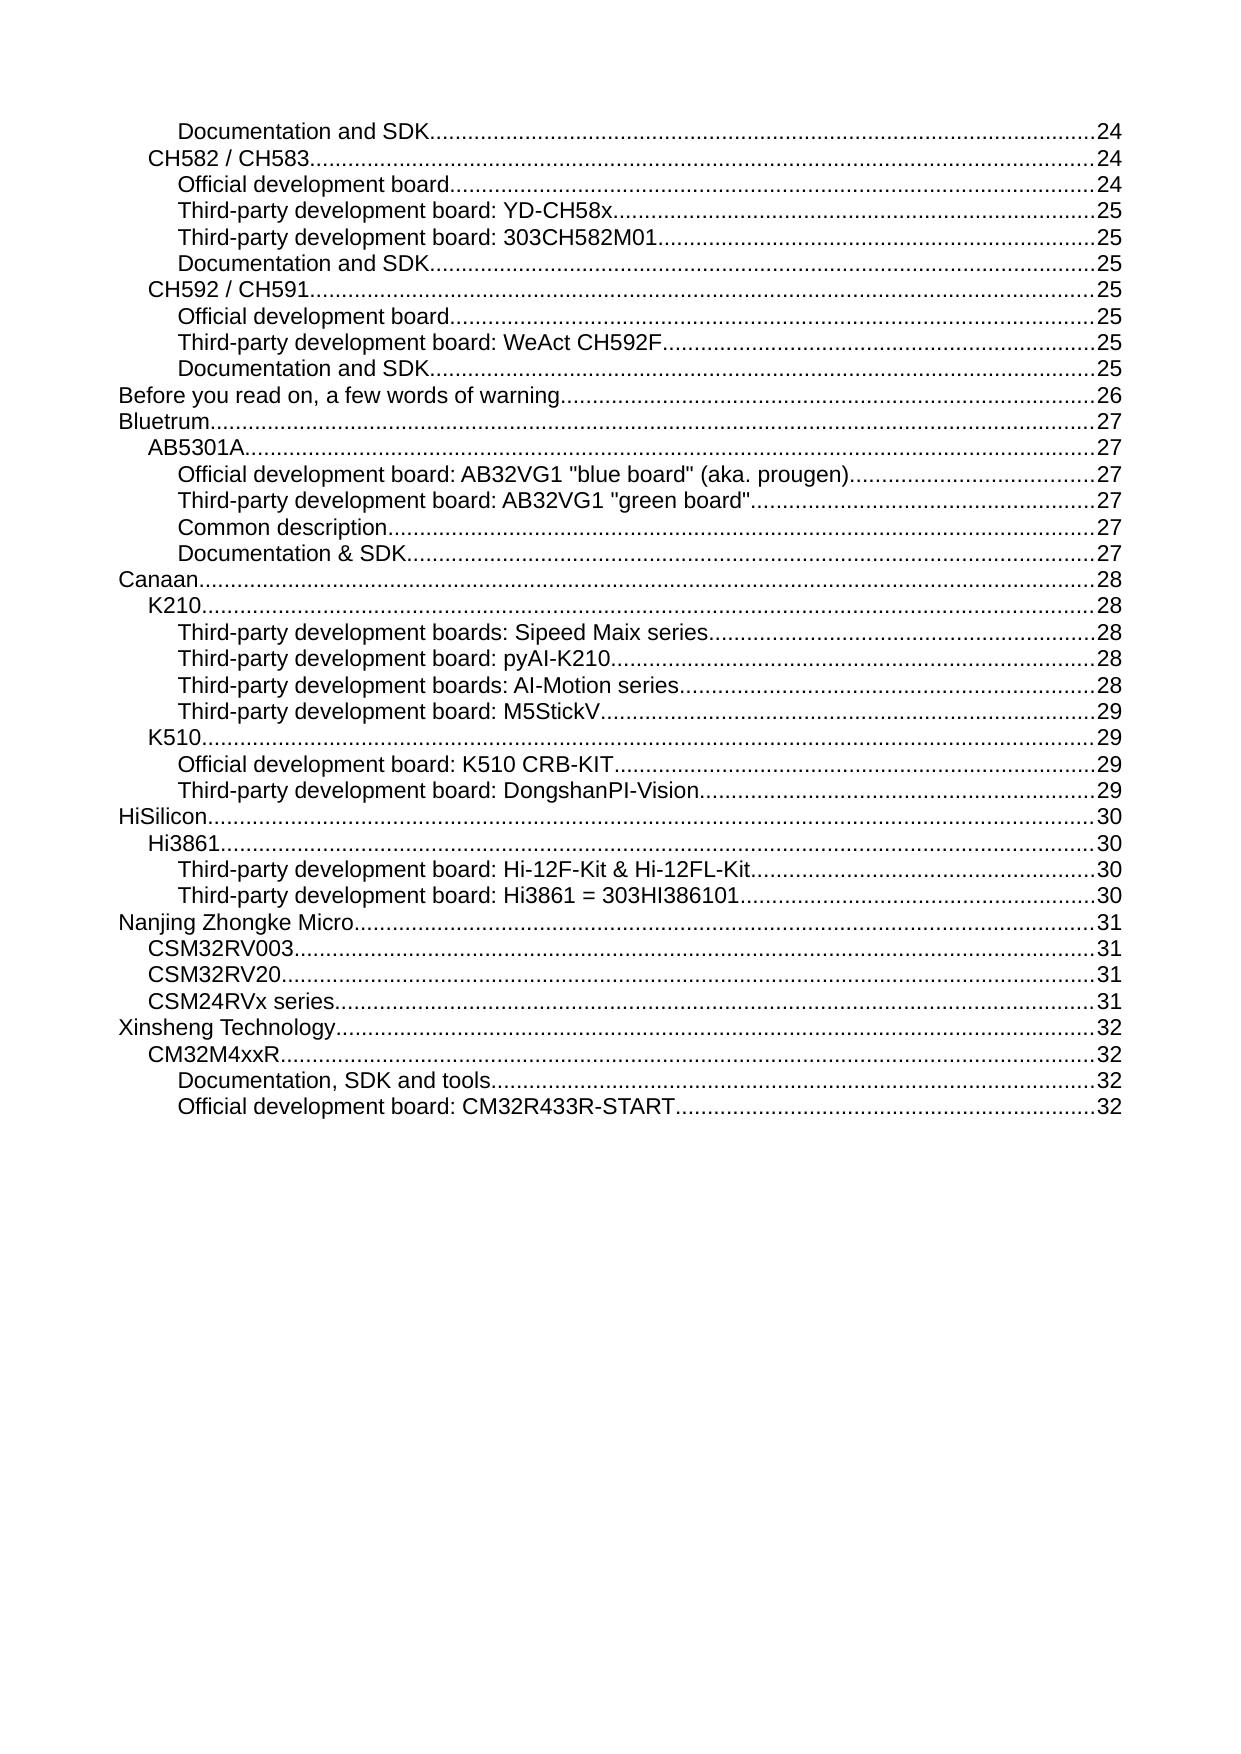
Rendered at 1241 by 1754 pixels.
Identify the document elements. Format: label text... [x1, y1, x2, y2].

text Documentation & SDK 27 [177, 540, 1122, 566]
text CM32M4xxR 32 [148, 1041, 1122, 1067]
text Official development board 24 [177, 171, 1122, 197]
text Documentation, SDK and tools 32 [177, 1067, 1122, 1093]
text Hi3861 30 [148, 830, 1122, 856]
text Third-party development board: WeAct CH592F 25 [177, 329, 1122, 355]
text Documentation and SDK 25 [177, 250, 1122, 276]
text Third-party development board: DongshanPI-Vision 29 [177, 777, 1122, 803]
text Xinsheng Technology 32 [118, 1014, 1122, 1041]
text Third-party development board: Hi-12F-Kit & Hi-12FL-Kit 30 [177, 856, 1122, 882]
text Common description 27 [177, 513, 1122, 540]
text HiSilicon 30 [118, 803, 1122, 830]
text Nanjing Zhongke Micro 31 [118, 909, 1122, 935]
text Canaan 28 [118, 566, 1122, 592]
text K510 29 [148, 724, 1122, 751]
text Third-party development boards: AI-Motion series 28 [177, 672, 1122, 698]
text Third-party development board: YD-CH58x 25 [177, 197, 1122, 223]
text Official development board 25 [177, 303, 1122, 329]
text CSM24RVx series 31 [148, 988, 1122, 1014]
text Official development board: CM32R433R-START 32 [177, 1093, 1122, 1119]
text Before you read on, a few words of warning 26 [118, 382, 1122, 408]
text Documentation and SDK 25 [177, 355, 1122, 382]
text Third-party development board: pyAI-K210 28 [177, 645, 1122, 672]
text Third-party development board: Hi3861 = 303HI386101 30 [177, 882, 1122, 909]
text AB5301A 27 [148, 434, 1122, 461]
text CH592 / CH591 25 [148, 276, 1122, 303]
text CH582 / CH583 24 [148, 144, 1122, 171]
text Third-party development board: 303CH582M01 25 [177, 223, 1122, 250]
text Bluetrum 27 [118, 408, 1122, 434]
text CSM32RV003 31 [148, 935, 1122, 961]
text CSM32RV20 31 [148, 961, 1122, 988]
text Third-party development board: M5StickV 29 [177, 698, 1122, 724]
text Official development board: AB32VG1 "blue board" (aka. prougen) 27 [177, 461, 1122, 487]
text Third-party development boards: Sipeed Maix series 28 [177, 619, 1122, 645]
text Official development board: K510 CRB-KIT 29 [177, 751, 1122, 777]
text Third-party development board: AB32VG1 "green board" 27 [177, 487, 1122, 513]
text Documentation and SDK 24 [177, 118, 1122, 144]
text K210 28 [148, 592, 1122, 619]
